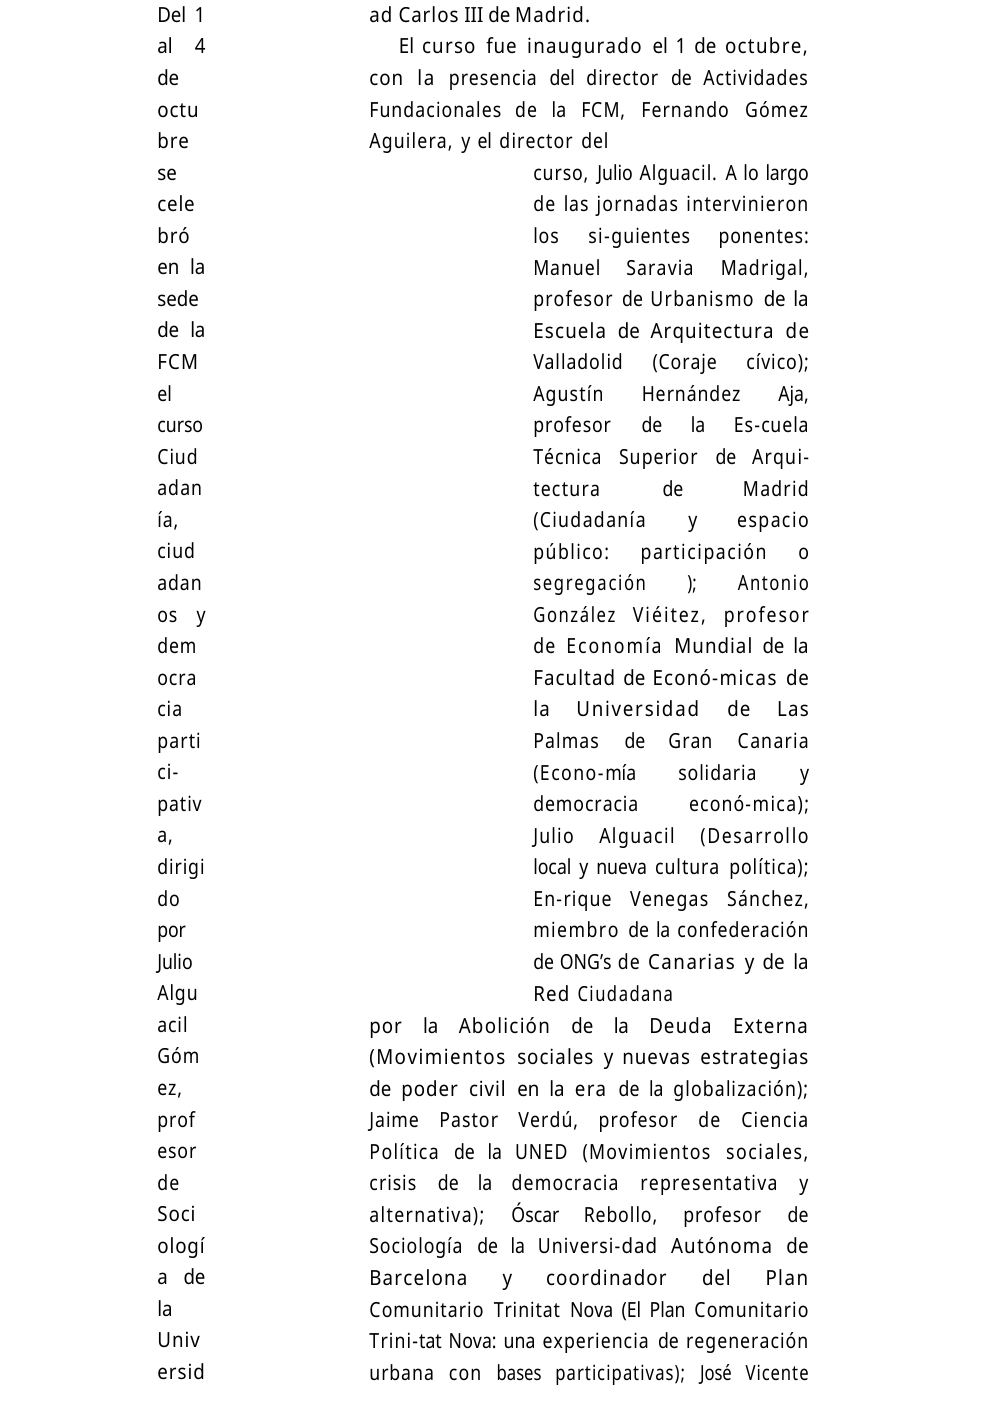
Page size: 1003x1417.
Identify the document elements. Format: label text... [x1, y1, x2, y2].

text por la Abolición de la Deuda Externa (Movimientos sociales y nuevas estrategias de poder civil en la era de la globalización); Jaime Pastor Verdú, profesor de Ciencia Política de la UNED (Movimientos sociales, crisis de la democracia representativa y alternativa); Óscar Rebollo, profesor de Sociología de la Universi-dad Autónoma de Barcelona y coordinador del Plan Comunitario Trinitat Nova (El Plan Comunitario Trini-tat Nova: una experiencia de regeneración urbana con bases participativas); José Vicente [369, 1011, 808, 1386]
text curso, Julio Alguacil. A lo largo de las jornadas intervinieron los si-guientes ponentes: Manuel Saravia Madrigal, profesor de Urbanismo de la Escuela de Arquitectura de Valladolid (Coraje cívico); Agustín Hernández Aja, profesor de la Es-cuela Técnica Superior de Arqui-tectura de Madrid (Ciudadanía y espacio público: participación o segregación ); Antonio González Viéitez, profesor de Economía Mundial de la Facultad de Econó-micas de la Universidad de Las Palmas de Gran Canaria (Econo-mía solidaria y democracia econó-mica); Julio Alguacil (Desarrollo local y nueva cultura política); En-rique Venegas Sánchez, miembro de la confederación de ONG’s de Canarias y de la Red Ciudadana [533, 158, 809, 1007]
text Del 1 al 4 de octubre se celebró en la sede de la FCM el curso Ciudadanía, ciudadanos y democracia partici-pativa, dirigido por Julio Alguacil Gómez, profesor de Sociología de la Universid [157, 0, 205, 1386]
text El curso fue inaugurado el 1 de octubre, con la presencia del director de Actividades Fundacionales de la FCM, Fernando Gómez Aguilera, y el director del [369, 32, 808, 155]
text ad Carlos III de Madrid. [369, 0, 808, 28]
